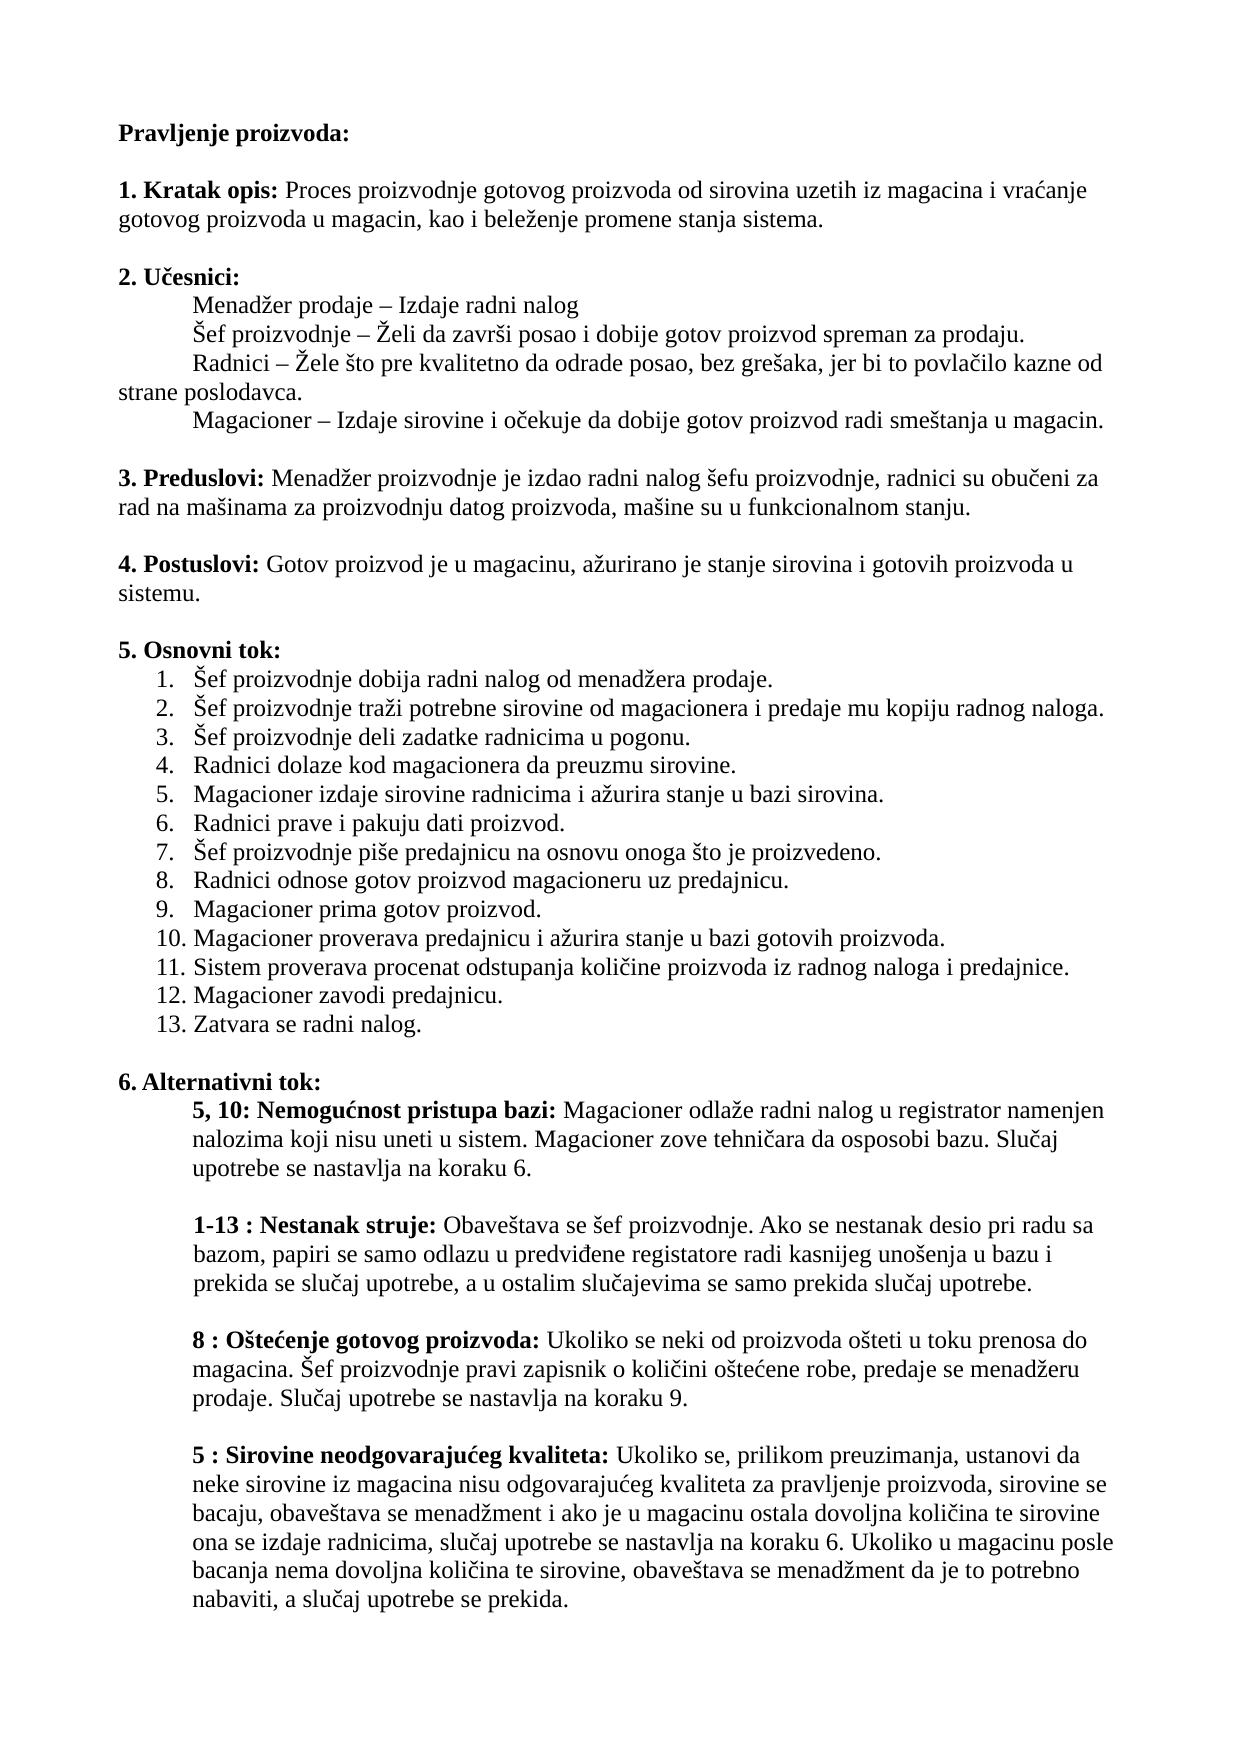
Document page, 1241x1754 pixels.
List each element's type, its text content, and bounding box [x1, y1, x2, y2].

list Sistem proverava procenat odstupanja količine proizvoda iz radnog naloga i predajnice. [156, 952, 1122, 981]
text 3. Preduslovi: Menadžer proizvodnje je izdao radni nalog šefu proizvodnje, radnici su obučeni za rad na mašinama za proizvodnju datog proizvoda, mašine su u funkcionalnom stanju. [118, 463, 1122, 521]
text 8 : Oštećenje gotovog proizvoda: Ukoliko se neki od proizvoda ošteti u toku prenosa do magacina. Šef proizvodnje pravi zapisnik o količini oštećene robe, predaje se menadžeru prodaje. Slučaj upotrebe se nastavlja na koraku 9. [118, 1326, 1122, 1412]
list Šef proizvodnje deli zadatke radnicima u pogonu. [156, 722, 1122, 751]
list Šef proizvodnje piše predajnicu na osnovu onoga što je proizvedeno. [156, 837, 1122, 866]
list Šef proizvodnje dobija radni nalog od menadžera prodaje. [156, 664, 1122, 693]
list Magacioner zavodi predajnicu. [156, 981, 1122, 1009]
text Pravljenje proizvoda: [118, 118, 1122, 147]
list Šef proizvodnje traži potrebne sirovine od magacionera i predaje mu kopiju radnog naloga. [156, 693, 1122, 722]
list Magacioner prima gotov proizvod. [156, 894, 1122, 923]
text 6. Alternativni tok: [118, 1067, 1122, 1096]
list Radnici prave i pakuju dati proizvod. [156, 808, 1122, 837]
list Magacioner proverava predajnicu i ažurira stanje u bazi gotovih proizvoda. [156, 923, 1122, 952]
list 1-13 : Nestanak struje: Obaveštava se šef proizvodnje. Ako se nestanak desio pri radu sa bazom, papiri se samo odlazu u predviđene registatore radi kasnijeg unošenja u bazu i prekida se slučaj upotrebe, a u ostalim slučajevima se samo prekida slučaj upotrebe. [156, 1211, 1122, 1297]
text 4. Postuslovi: Gotov proizvod je u magacinu, ažurirano je stanje sirovina i gotovih proizvoda u sistemu. [118, 549, 1122, 607]
text Menadžer prodaje – Izdaje radni nalog [118, 291, 1122, 319]
text Radnici – Žele što pre kvalitetno da odrade posao, bez grešaka, jer bi to povlačilo kazne od strane poslodavca. [118, 348, 1122, 406]
list Zatvara se radni nalog. [156, 1009, 1122, 1038]
list Radnici dolaze kod magacionera da preuzmu sirovine. [156, 751, 1122, 779]
text 5. Osnovni tok: [118, 636, 1122, 664]
text 1. Kratak opis: Proces proizvodnje gotovog proizvoda od sirovina uzetih iz magacina i vraćanje gotovog proizvoda u magacin, kao i beleženje promene stanja sistema. [118, 176, 1122, 233]
list Radnici odnose gotov proizvod magacioneru uz predajnicu. [156, 866, 1122, 894]
text 2. Učesnici: [118, 262, 1122, 291]
list Magacioner izdaje sirovine radnicima i ažurira stanje u bazi sirovina. [156, 779, 1122, 808]
text Magacioner – Izdaje sirovine i očekuje da dobije gotov proizvod radi smeštanja u magacin. [118, 406, 1122, 434]
text 5, 10: Nemogućnost pristupa bazi: Magacioner odlaže radni nalog u registrator namenjen nalozima koji nisu uneti u sistem. Magacioner zove tehničara da osposobi bazu. Slučaj upotrebe se nastavlja na koraku 6. [118, 1096, 1122, 1182]
text Šef proizvodnje – Želi da završi posao i dobije gotov proizvod spreman za prodaju. [118, 319, 1122, 348]
text 5 : Sirovine neodgovarajućeg kvaliteta: Ukoliko se, prilikom preuzimanja, ustanovi da neke sirovine iz magacina nisu odgovarajućeg kvaliteta za pravljenje proizvoda, sirovine se bacaju, obaveštava se menadžment i ako je u magacinu ostala dovoljna količina te sirovine ona se izdaje radnicima, slučaj upotrebe se nastavlja na koraku 6. Ukoliko u magacinu posle bacanja nema dovoljna količina te sirovine, obaveštava se menadžment da je to potrebno nabaviti, a slučaj upotrebe se prekida. [118, 1441, 1122, 1613]
